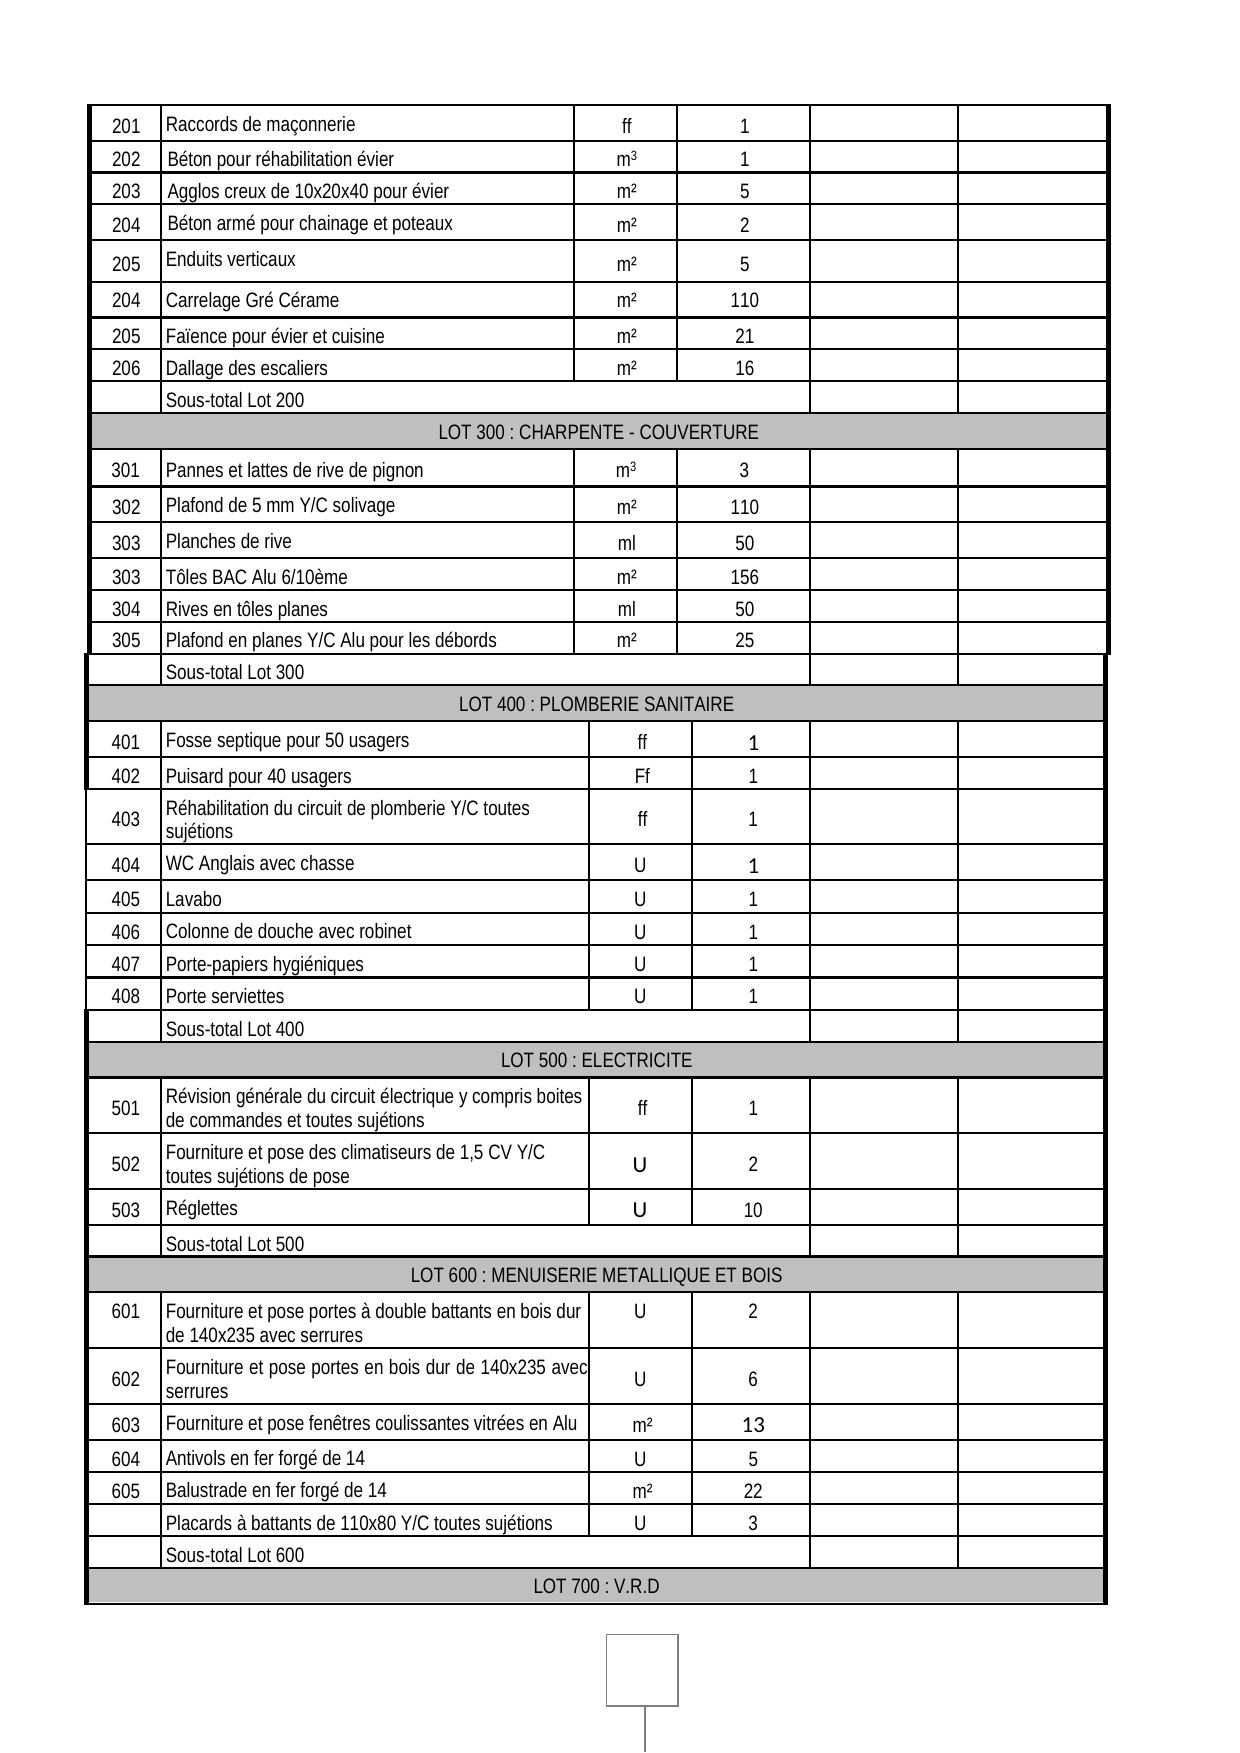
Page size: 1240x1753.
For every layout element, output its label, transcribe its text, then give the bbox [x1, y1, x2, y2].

table_cell [811, 1011, 957, 1041]
table_cell Rives en tôles planes [162, 591, 573, 621]
table_cell Sous-total Lot 300 [162, 655, 809, 684]
table_cell Béton armé pour chainage et poteaux [162, 205, 573, 239]
table_cell [959, 1405, 1103, 1438]
table_cell 403 [87, 790, 160, 843]
table_cell 503 [89, 1190, 160, 1224]
table_cell [811, 845, 957, 879]
table_cell [959, 881, 1103, 912]
table_cell m² [575, 319, 676, 348]
table_cell Balustrade en fer forgé de 14 [162, 1473, 588, 1503]
table_cell m² [575, 559, 676, 589]
table_cell ff [590, 1079, 691, 1132]
table_cell WC Anglais avec chasse [162, 845, 588, 879]
table_cell [811, 450, 957, 485]
table_cell m3 [575, 450, 676, 485]
table_cell 405 [87, 881, 160, 912]
table_cell Enduits verticaux [162, 241, 573, 281]
table_cell 303 [92, 559, 160, 589]
table_cell U [590, 1505, 691, 1535]
table_cell [811, 1349, 957, 1403]
table_cell [811, 881, 957, 912]
table_cell [959, 1537, 1103, 1567]
table_cell U [590, 1441, 691, 1471]
table_cell 605 [89, 1473, 160, 1503]
table_cell [959, 914, 1103, 944]
table_cell [959, 1441, 1103, 1471]
table_cell Carrelage Gré Cérame [162, 283, 573, 316]
table_cell [811, 1441, 957, 1471]
table_cell [811, 283, 957, 316]
table_cell 406 [87, 914, 160, 944]
table_cell [959, 1293, 1103, 1347]
table_cell Sous-total Lot 200 [162, 382, 809, 412]
table_cell LOT 500 : ELECTRICITE [89, 1043, 1103, 1076]
table_cell [811, 758, 957, 788]
table_cell [811, 914, 957, 944]
table_cell 205 [92, 319, 160, 348]
table_cell 502 [89, 1134, 160, 1188]
table_cell [959, 450, 1106, 485]
table_cell [959, 1226, 1103, 1255]
table_cell [959, 106, 1106, 139]
table_cell LOT 700 : V.R.D [89, 1569, 1103, 1602]
table_cell [811, 790, 957, 843]
table_cell 1 [693, 845, 809, 879]
table_cell [959, 142, 1106, 171]
table_cell 204 [92, 205, 160, 239]
table_cell 408 [87, 979, 160, 1009]
table_cell ml [575, 523, 676, 557]
table_cell [811, 174, 957, 203]
table_cell [811, 205, 957, 239]
table_cell m3 [575, 142, 676, 171]
table_cell 1 [693, 881, 809, 912]
table_cell U [590, 1190, 691, 1224]
table_cell 110 [678, 283, 809, 316]
table_cell Fourniture et pose portes en bois dur de 140x235 avec serrures [162, 1349, 588, 1403]
table_cell Plafond en planes Y/C Alu pour les débords [162, 623, 573, 652]
table_cell Agglos creux de 10x20x40 pour évier [162, 174, 573, 203]
table_cell U [590, 979, 691, 1009]
table_cell m² [590, 1405, 691, 1438]
table_cell 603 [89, 1405, 160, 1438]
table_cell U [590, 1134, 691, 1188]
table_cell m² [575, 488, 676, 521]
table_cell U [590, 881, 691, 912]
table_cell 13 [693, 1405, 809, 1438]
table_cell 1 [693, 914, 809, 944]
table_cell 301 [92, 450, 160, 485]
table_cell Fourniture et pose portes à double battants en bois dur de 140x235 avec serrures [162, 1293, 588, 1347]
table_cell 3 [693, 1505, 809, 1535]
table_cell ff [590, 722, 691, 756]
table_cell [89, 1226, 160, 1255]
table_cell 50 [678, 591, 809, 621]
table_cell [811, 523, 957, 557]
table_cell [811, 591, 957, 621]
table_cell m² [575, 623, 676, 652]
table_cell 601 [89, 1293, 160, 1347]
table_cell Sous-total Lot 500 [162, 1226, 809, 1255]
table_cell m² [575, 205, 676, 239]
table_cell 3 [678, 450, 809, 485]
table_cell 203 [92, 174, 160, 203]
table_cell [811, 1473, 957, 1503]
table_cell m² [575, 283, 676, 316]
table_cell ff [575, 106, 676, 139]
table_cell [92, 382, 160, 412]
table_cell LOT 300 : CHARPENTE - COUVERTURE [92, 414, 1106, 448]
table_cell 25 [678, 623, 809, 652]
table_cell 2 [693, 1134, 809, 1188]
table_cell Fourniture et pose des climatiseurs de 1,5 CV Y/C toutes sujétions de pose [162, 1134, 588, 1188]
table_cell [811, 1505, 957, 1535]
table_cell [959, 523, 1106, 557]
table_cell 401 [89, 722, 160, 756]
table_cell 205 [92, 241, 160, 281]
table_cell [89, 1537, 160, 1567]
table_cell 304 [92, 591, 160, 621]
table_cell [811, 350, 957, 380]
table_cell [959, 1349, 1103, 1403]
table_cell 1 [693, 790, 809, 843]
table_cell [959, 283, 1106, 316]
table_cell Réhabilitation du circuit de plomberie Y/C toutes sujétions [162, 790, 588, 843]
table_cell [959, 722, 1103, 756]
table_cell Pannes et lattes de rive de pignon [162, 450, 573, 485]
table_cell [811, 946, 957, 976]
table_cell Sous-total Lot 600 [162, 1537, 809, 1567]
table_cell [959, 319, 1106, 348]
table_cell [959, 1011, 1103, 1041]
table_cell [811, 1537, 957, 1567]
table_cell [811, 722, 957, 756]
table_cell [811, 488, 957, 521]
table_cell [811, 241, 957, 281]
table_cell [959, 174, 1106, 203]
table_cell [959, 845, 1103, 879]
table_cell [959, 979, 1103, 1009]
table_cell [811, 655, 957, 684]
table_cell U [590, 1293, 691, 1347]
table_cell Révision générale du circuit électrique y compris boites de commandes et toutes sujétions [162, 1079, 588, 1132]
table_cell 404 [87, 845, 160, 879]
table_cell 1 [693, 722, 809, 756]
table_cell ml [575, 591, 676, 621]
table_cell Planches de rive [162, 523, 573, 557]
table_cell 1 [693, 946, 809, 976]
table_cell [959, 488, 1106, 521]
table_cell [811, 142, 957, 171]
table_cell 303 [92, 523, 160, 557]
table_cell Placards à battants de 110x80 Y/C toutes sujétions [162, 1505, 588, 1535]
table_cell [959, 655, 1103, 684]
table_cell m² [575, 241, 676, 281]
table_cell [959, 946, 1103, 976]
table_cell 5 [693, 1441, 809, 1471]
table_cell LOT 600 : MENUISERIE METALLIQUE ET BOIS [89, 1258, 1103, 1291]
table_cell 602 [89, 1349, 160, 1403]
table_cell [959, 350, 1106, 380]
table_cell Sous-total Lot 400 [162, 1011, 809, 1041]
table_cell Lavabo [162, 881, 588, 912]
table_cell 50 [678, 523, 809, 557]
table_cell U [590, 845, 691, 879]
table_cell 21 [678, 319, 809, 348]
table_cell 202 [92, 142, 160, 171]
table_cell 16 [678, 350, 809, 380]
table_cell U [590, 914, 691, 944]
table_cell [811, 1293, 957, 1347]
table_cell 1 [678, 142, 809, 171]
table_cell 402 [89, 758, 160, 788]
table_cell 604 [89, 1441, 160, 1471]
table_cell 501 [89, 1079, 160, 1132]
table_cell [959, 1190, 1103, 1224]
table_cell [89, 1505, 160, 1535]
table_cell Raccords de maçonnerie [162, 106, 573, 139]
table_cell 5 [678, 241, 809, 281]
table_cell [959, 205, 1106, 239]
table_cell [959, 758, 1103, 788]
table_cell Ff [590, 758, 691, 788]
table_cell Colonne de douche avec robinet [162, 914, 588, 944]
table_cell 110 [678, 488, 809, 521]
table_cell 156 [678, 559, 809, 589]
table_cell 407 [87, 946, 160, 976]
table_cell 10 [693, 1190, 809, 1224]
table_cell Porte serviettes [162, 979, 588, 1009]
table_cell Porte-papiers hygiéniques [162, 946, 588, 976]
table_cell Dallage des escaliers [162, 350, 573, 380]
table_cell [811, 623, 957, 652]
table_cell [959, 559, 1106, 589]
table_cell U [590, 1349, 691, 1403]
table_cell [959, 623, 1106, 652]
table_cell [811, 382, 957, 412]
table_cell [811, 1079, 957, 1132]
table_cell 201 [92, 106, 160, 139]
table_cell Fourniture et pose fenêtres coulissantes vitrées en Alu [162, 1405, 588, 1438]
table_cell U [590, 946, 691, 976]
table_cell 1 [693, 758, 809, 788]
table_cell [959, 790, 1103, 843]
table_cell [811, 1226, 957, 1255]
table_cell [811, 1405, 957, 1438]
table_cell 22 [693, 1473, 809, 1503]
table_cell [959, 382, 1106, 412]
table_cell [811, 106, 957, 139]
table_cell 1 [693, 979, 809, 1009]
table_cell [89, 655, 160, 684]
table_cell 305 [92, 623, 160, 652]
table_cell [811, 1134, 957, 1188]
table_cell [811, 319, 957, 348]
table_cell Tôles BAC Alu 6/10ème [162, 559, 573, 589]
table_cell Antivols en fer forgé de 14 [162, 1441, 588, 1471]
table_cell Faïence pour évier et cuisine [162, 319, 573, 348]
table_cell Puisard pour 40 usagers [162, 758, 588, 788]
table_cell 1 [678, 106, 809, 139]
table_cell [959, 1134, 1103, 1188]
table_cell 302 [92, 488, 160, 521]
table_cell 5 [678, 174, 809, 203]
table_cell 6 [693, 1349, 809, 1403]
table_cell 2 [678, 205, 809, 239]
table_cell [959, 1473, 1103, 1503]
table_cell [959, 591, 1106, 621]
table_cell m² [590, 1473, 691, 1503]
table_cell m² [575, 174, 676, 203]
table_cell Fosse septique pour 50 usagers [162, 722, 588, 756]
table_cell [811, 979, 957, 1009]
table_cell Béton pour réhabilitation évier [162, 142, 573, 171]
table_cell Plafond de 5 mm Y/C solivage [162, 488, 573, 521]
table_cell [959, 1079, 1103, 1132]
table_cell 206 [92, 350, 160, 380]
table_cell ff [590, 790, 691, 843]
table_cell 1 [693, 1079, 809, 1132]
table_cell [811, 559, 957, 589]
table_cell [89, 1011, 160, 1041]
table_cell 204 [92, 283, 160, 316]
table_cell [959, 1505, 1103, 1535]
table_cell 2 [693, 1293, 809, 1347]
table_cell [811, 1190, 957, 1224]
table_cell LOT 400 : PLOMBERIE SANITAIRE [89, 686, 1103, 720]
table_cell [959, 241, 1106, 281]
table_cell Réglettes [162, 1190, 588, 1224]
table_cell m² [575, 350, 676, 380]
